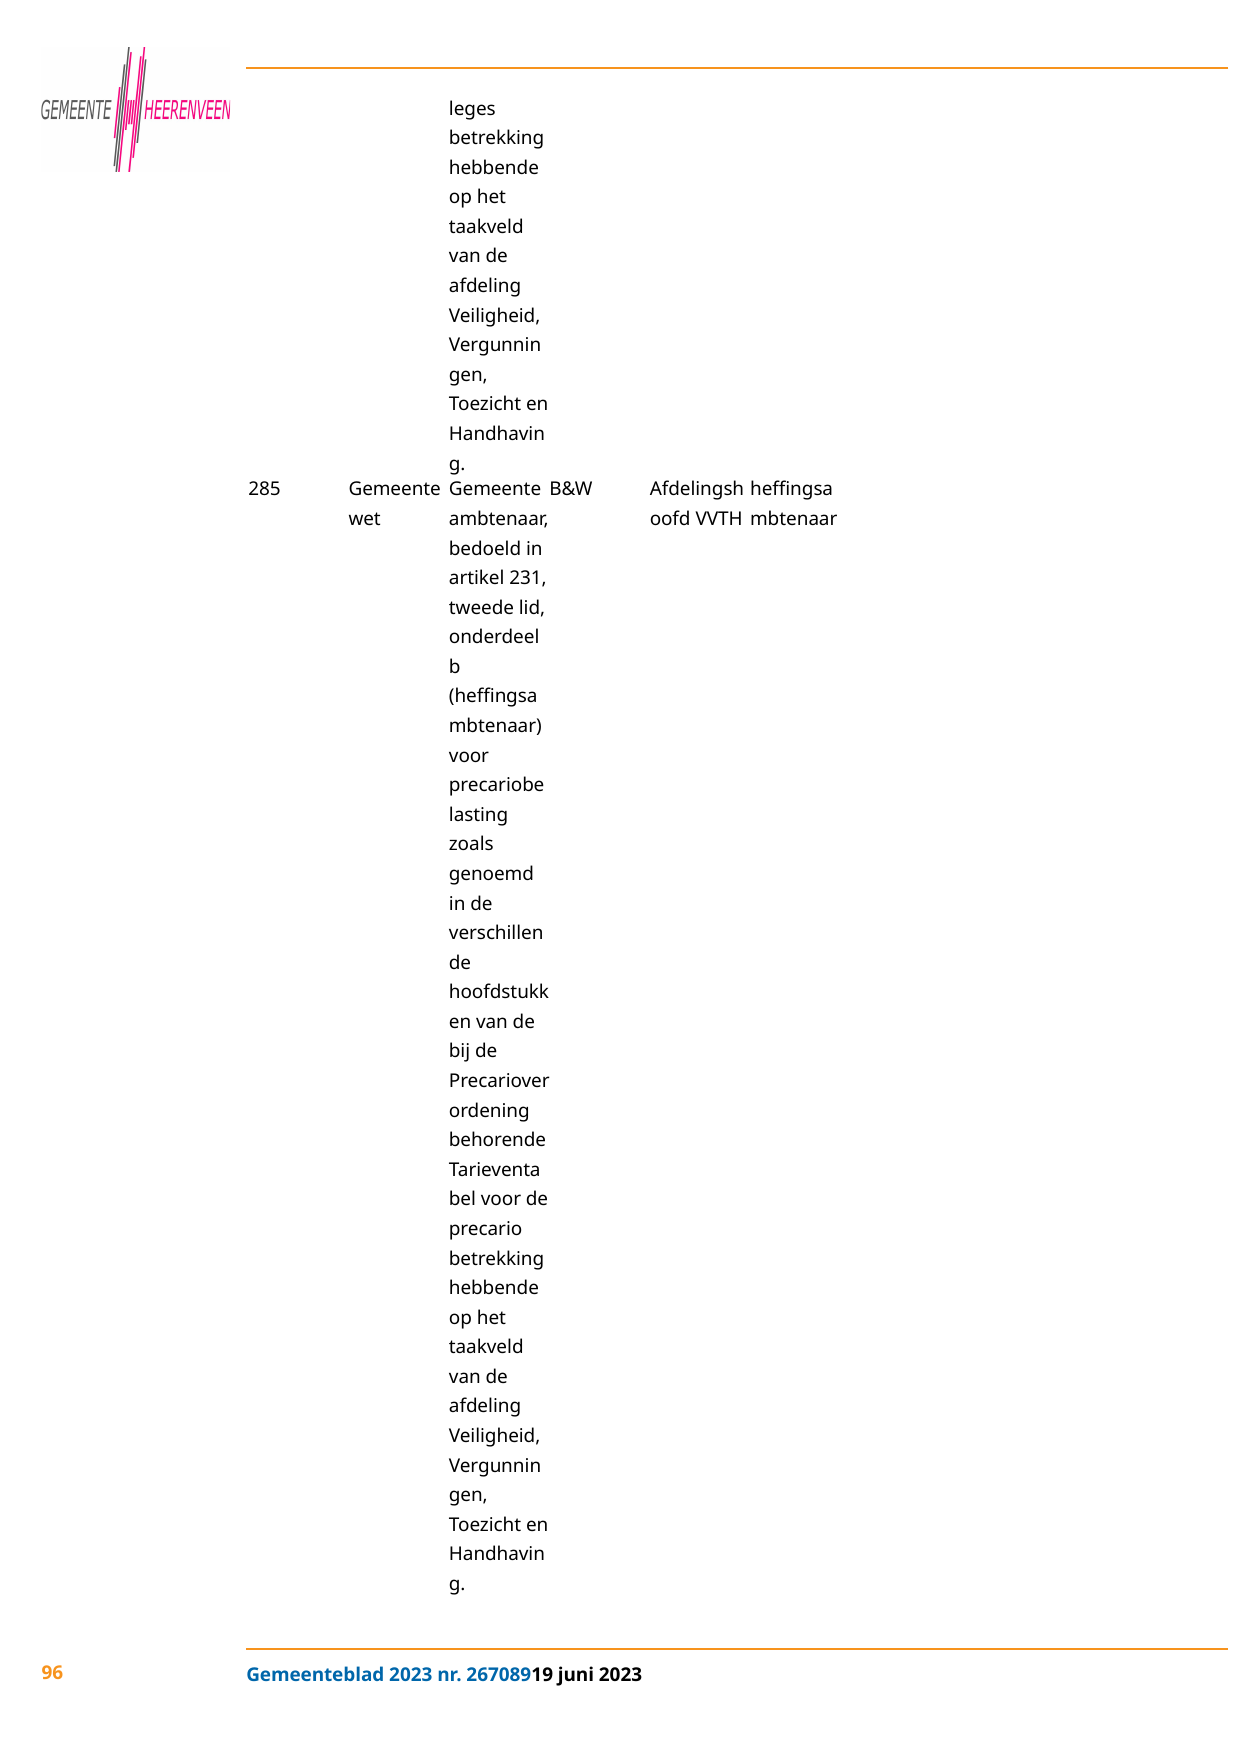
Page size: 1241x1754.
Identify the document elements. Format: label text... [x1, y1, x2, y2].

table_cell [850, 95, 951, 476]
table_cell [850, 476, 951, 1596]
table_cell [549, 95, 649, 476]
table_cell [1051, 95, 1152, 476]
picture [41, 47, 231, 172]
table_cell Gemeentewet [348, 476, 449, 1596]
table_cell Gemeenteambtenaar, bedoeld in artikel 231, tweede lid, onderdeel b (heffingsambtenaar) voor precariobelasting zoals genoemd in de verschillende hoofdstukken van de bij de Precarioverordening behorende Tarieventabel voor de precario betrekking hebbende op het taakveld van de afdeling Veiligheid, Vergunningen, Toezicht en Handhaving. [449, 476, 549, 1596]
table_cell [1051, 476, 1152, 1596]
table_cell leges betrekking hebbende op het taakveld van de afdeling Veiligheid, Vergunningen, Toezicht en Handhaving. [449, 95, 549, 476]
table_cell B&W [549, 476, 649, 1596]
table_cell [750, 95, 850, 476]
table_cell [650, 95, 750, 476]
table_cell [348, 95, 449, 476]
table_cell [951, 95, 1051, 476]
table_cell [248, 95, 348, 476]
table_cell Afdelingshoofd VVTH [650, 476, 750, 1596]
table_cell heffingsambtenaar [750, 476, 850, 1596]
table_cell 285 [248, 476, 348, 1596]
table_cell [951, 476, 1051, 1596]
